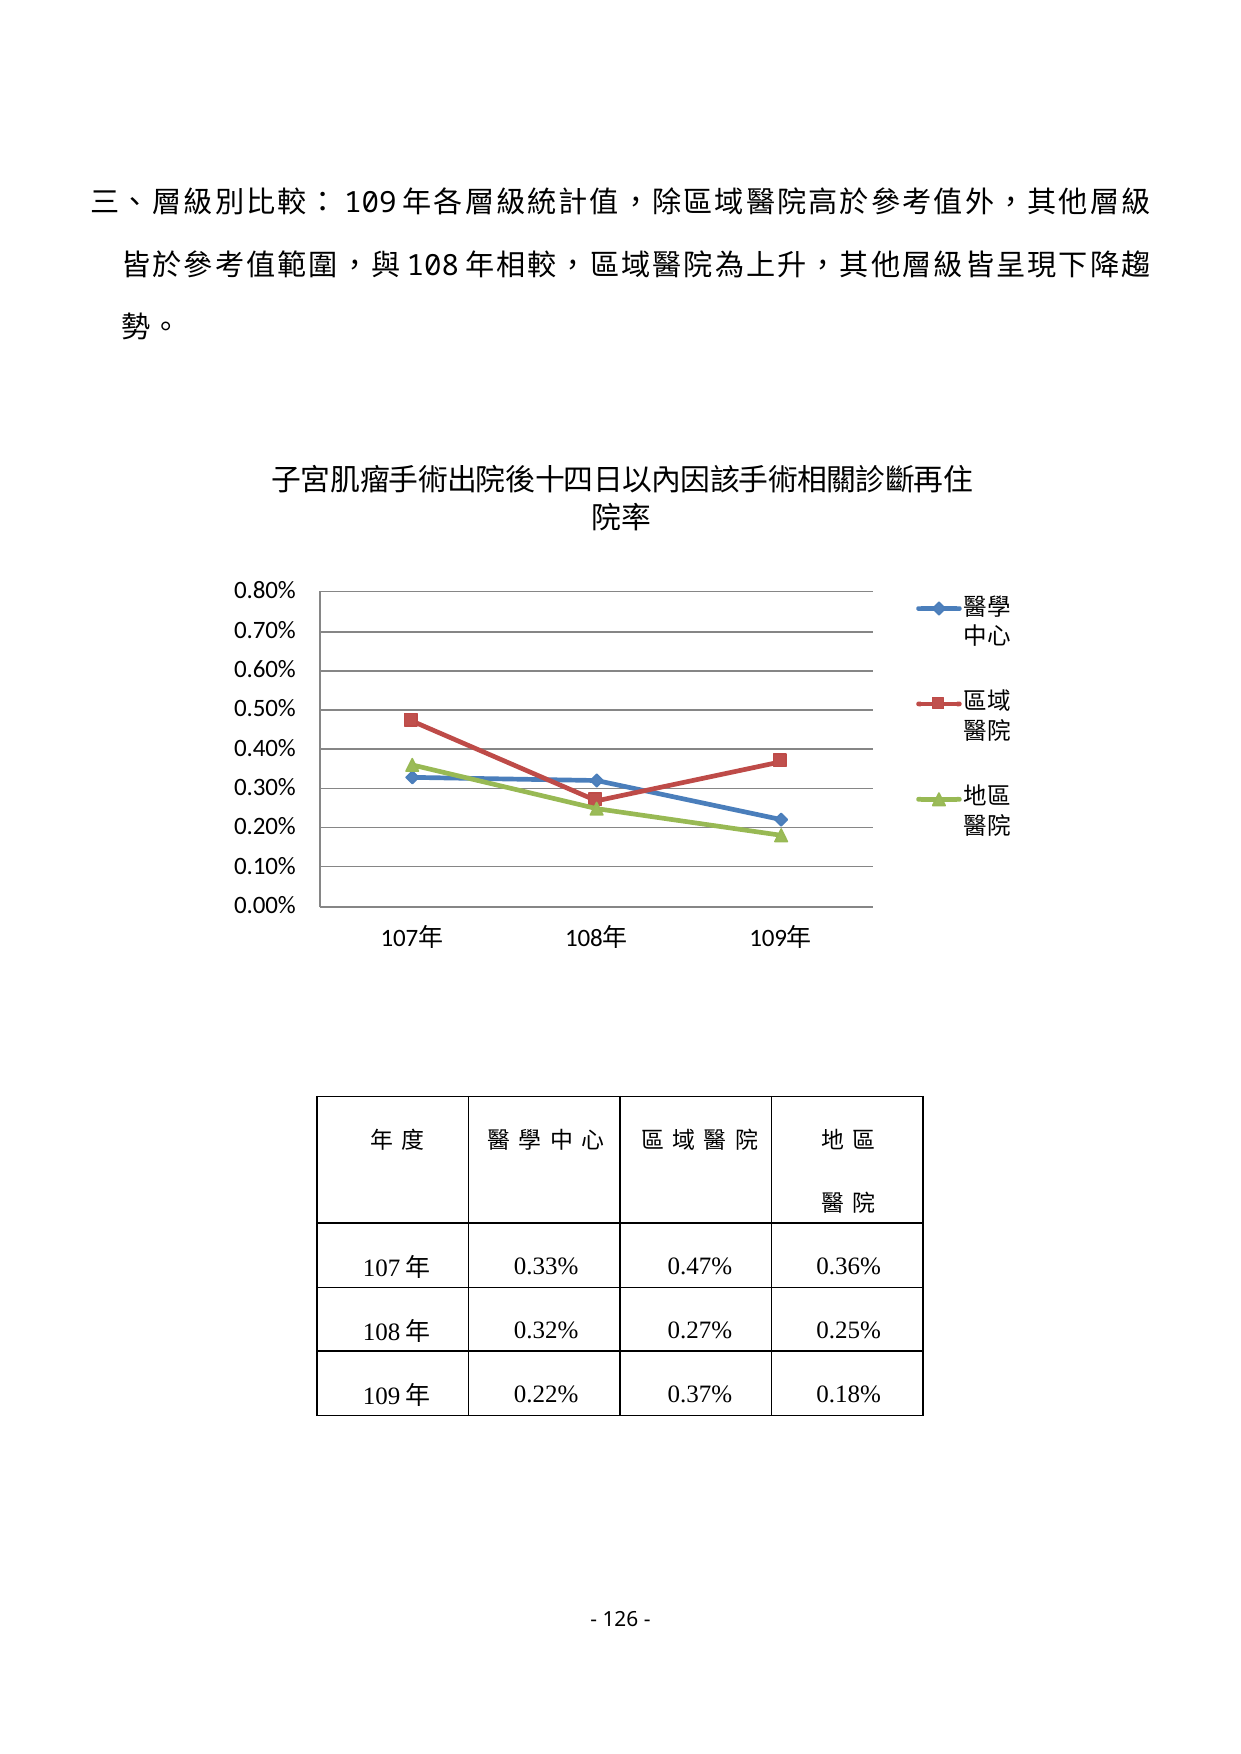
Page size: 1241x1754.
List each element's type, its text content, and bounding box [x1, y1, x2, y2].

table_cell 109年 [318, 1352, 468, 1414]
table_cell 0.37% [621, 1352, 771, 1414]
table_cell 0.22% [469, 1352, 619, 1414]
text 三、層級別比較：109年各層級統計值，除區域醫院高於參考值外，其他層級皆於參考值範圍，與108年相較，區域醫院為上升，其他層級皆呈現下降趨勢。 [89, 158, 1151, 408]
table_cell 0.25% [772, 1288, 922, 1350]
table_cell 0.47% [621, 1224, 771, 1286]
table_cell 0.27% [621, 1288, 771, 1350]
table_cell 0.36% [772, 1224, 922, 1286]
table_header 醫學中心 [469, 1097, 619, 1222]
table_header 區域醫院 [621, 1097, 771, 1222]
table_cell 108年 [318, 1288, 468, 1350]
table_cell 107年 [318, 1224, 468, 1286]
table_cell 0.32% [469, 1288, 619, 1350]
table_header 地區 醫院 [772, 1097, 922, 1222]
table_cell 0.33% [469, 1224, 619, 1286]
table_header 年度 [318, 1097, 468, 1222]
table_cell 0.18% [772, 1352, 922, 1414]
